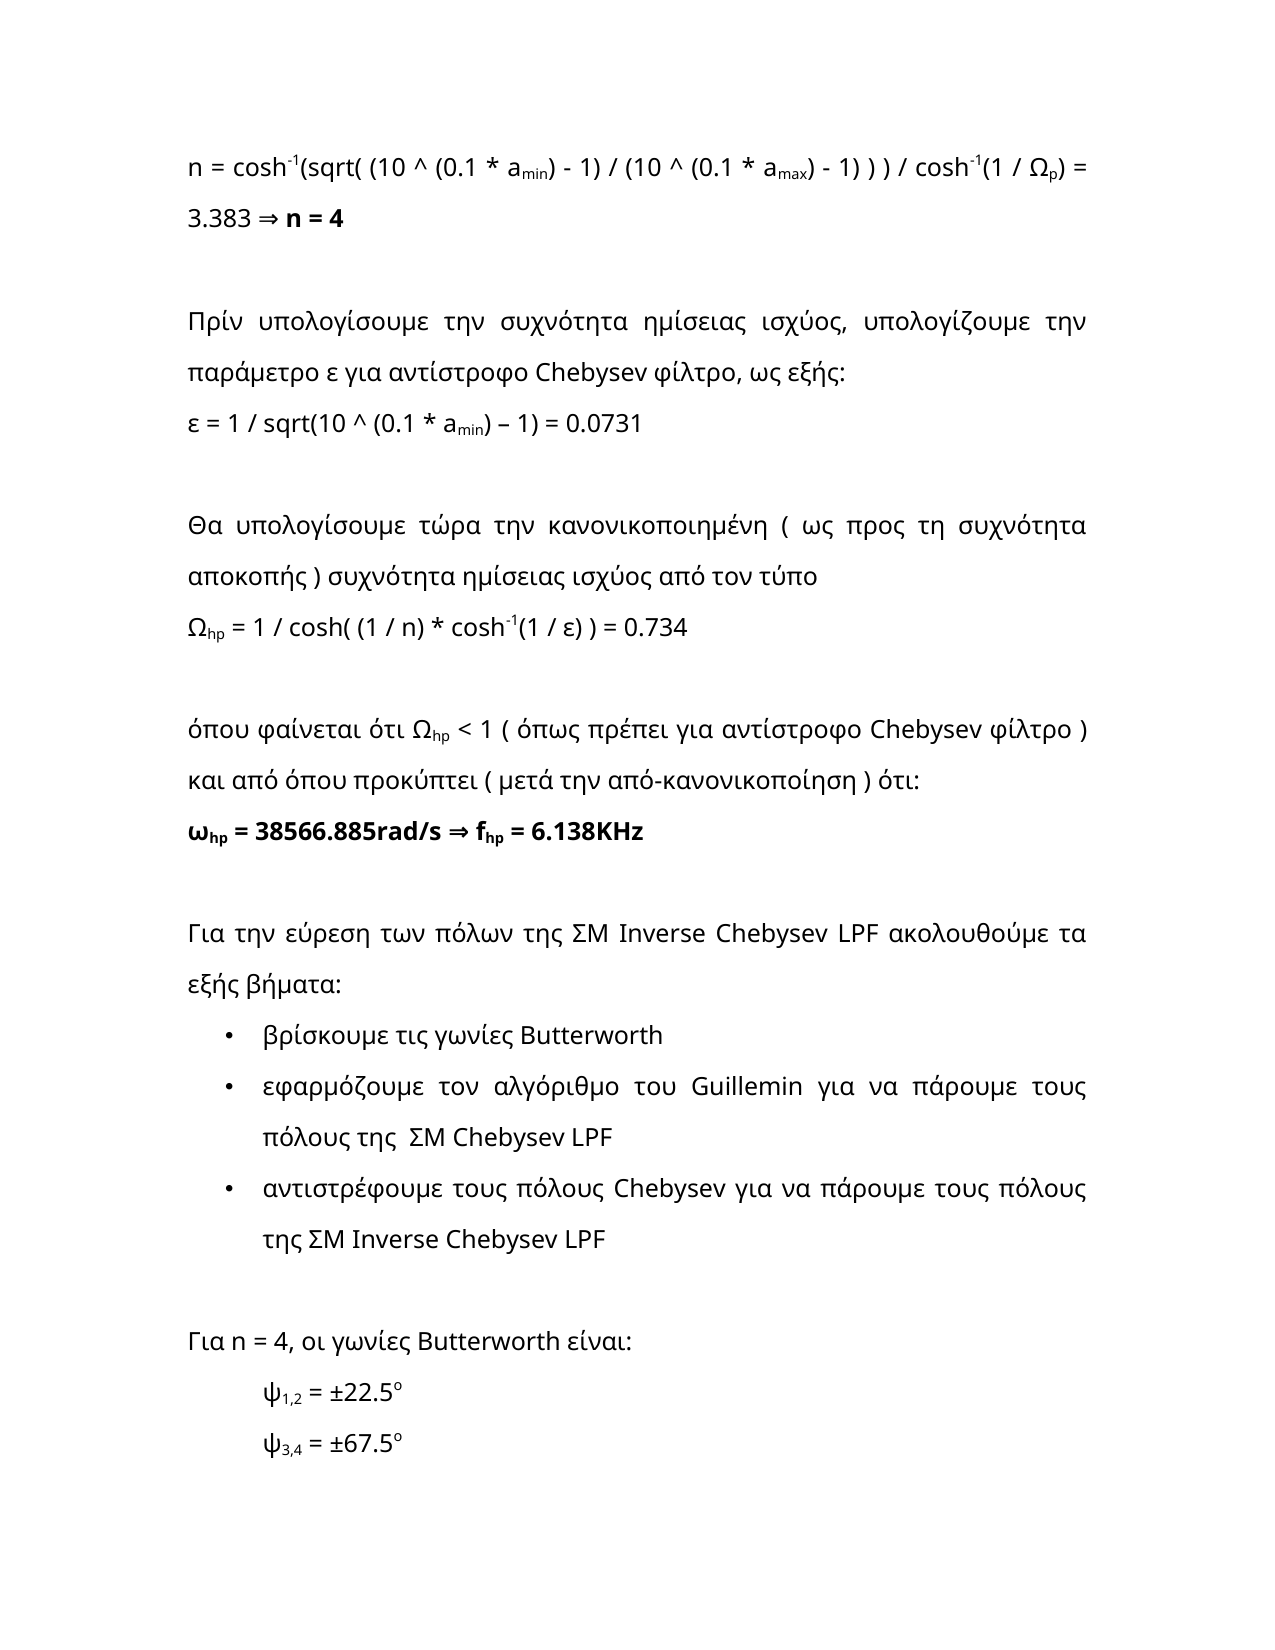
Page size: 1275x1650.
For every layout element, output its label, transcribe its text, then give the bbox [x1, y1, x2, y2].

text Θα υπολογίσουμε τώρα την κανονικοποιημένη ( ως προς τη συχνότητα αποκοπής ) συχνότητα ημίσειας ισχύος από τον τύπο [187, 507, 1087, 592]
text ε = 1 / sqrt(10 ^ (0.1 * amin) – 1) = 0.0731 [187, 405, 1087, 439]
text ψ3,4 = ±67.5ο [187, 1426, 1087, 1460]
text ωhp = 38566.885rad/s ⇒ fhp = 6.138KHz [187, 813, 1087, 848]
text Πρίν υπολογίσουμε την συχνότητα ημίσειας ισχύος, υπολογίζουμε την παράμετρο ε για αντίστροφο Chebysev φίλτρο, ως εξής: [187, 303, 1087, 388]
text όπου φαίνεται ότι Ωhp < 1 ( όπως πρέπει για αντίστροφο Chebysev φίλτρο ) και από όπου προκύπτει ( μετά την από-κανονικοποίηση ) ότι: [187, 711, 1087, 797]
text Για n = 4, οι γωνίες Butterworth είναι: [187, 1324, 1087, 1358]
list αντιστρέφουμε τους πόλους Chebysev για να πάρουμε τους πόλους της ΣΜ Inverse Chebysev LPF [225, 1171, 1087, 1256]
list εφαρμόζουμε τον αλγόριθμο του Guillemin για να πάρουμε τους πόλους της ΣΜ Chebysev LPF [225, 1069, 1087, 1154]
text ψ1,2 = ±22.5ο [187, 1375, 1087, 1409]
list βρίσκουμε τις γωνίες Butterworth [225, 1018, 1087, 1052]
text n = cosh-1(sqrt( (10 ^ (0.1 * amin) - 1) / (10 ^ (0.1 * amax) - 1) ) ) / cosh-1(1 / Ωp) = 3.383 ⇒ n = 4 [187, 150, 1087, 235]
text Για την εύρεση των πόλων της ΣΜ Inverse Chebysev LPF ακολουθούμε τα εξής βήματα: [187, 916, 1087, 1001]
text Ωhp = 1 / cosh( (1 / n) * cosh-1(1 / ε) ) = 0.734 [187, 609, 1087, 643]
